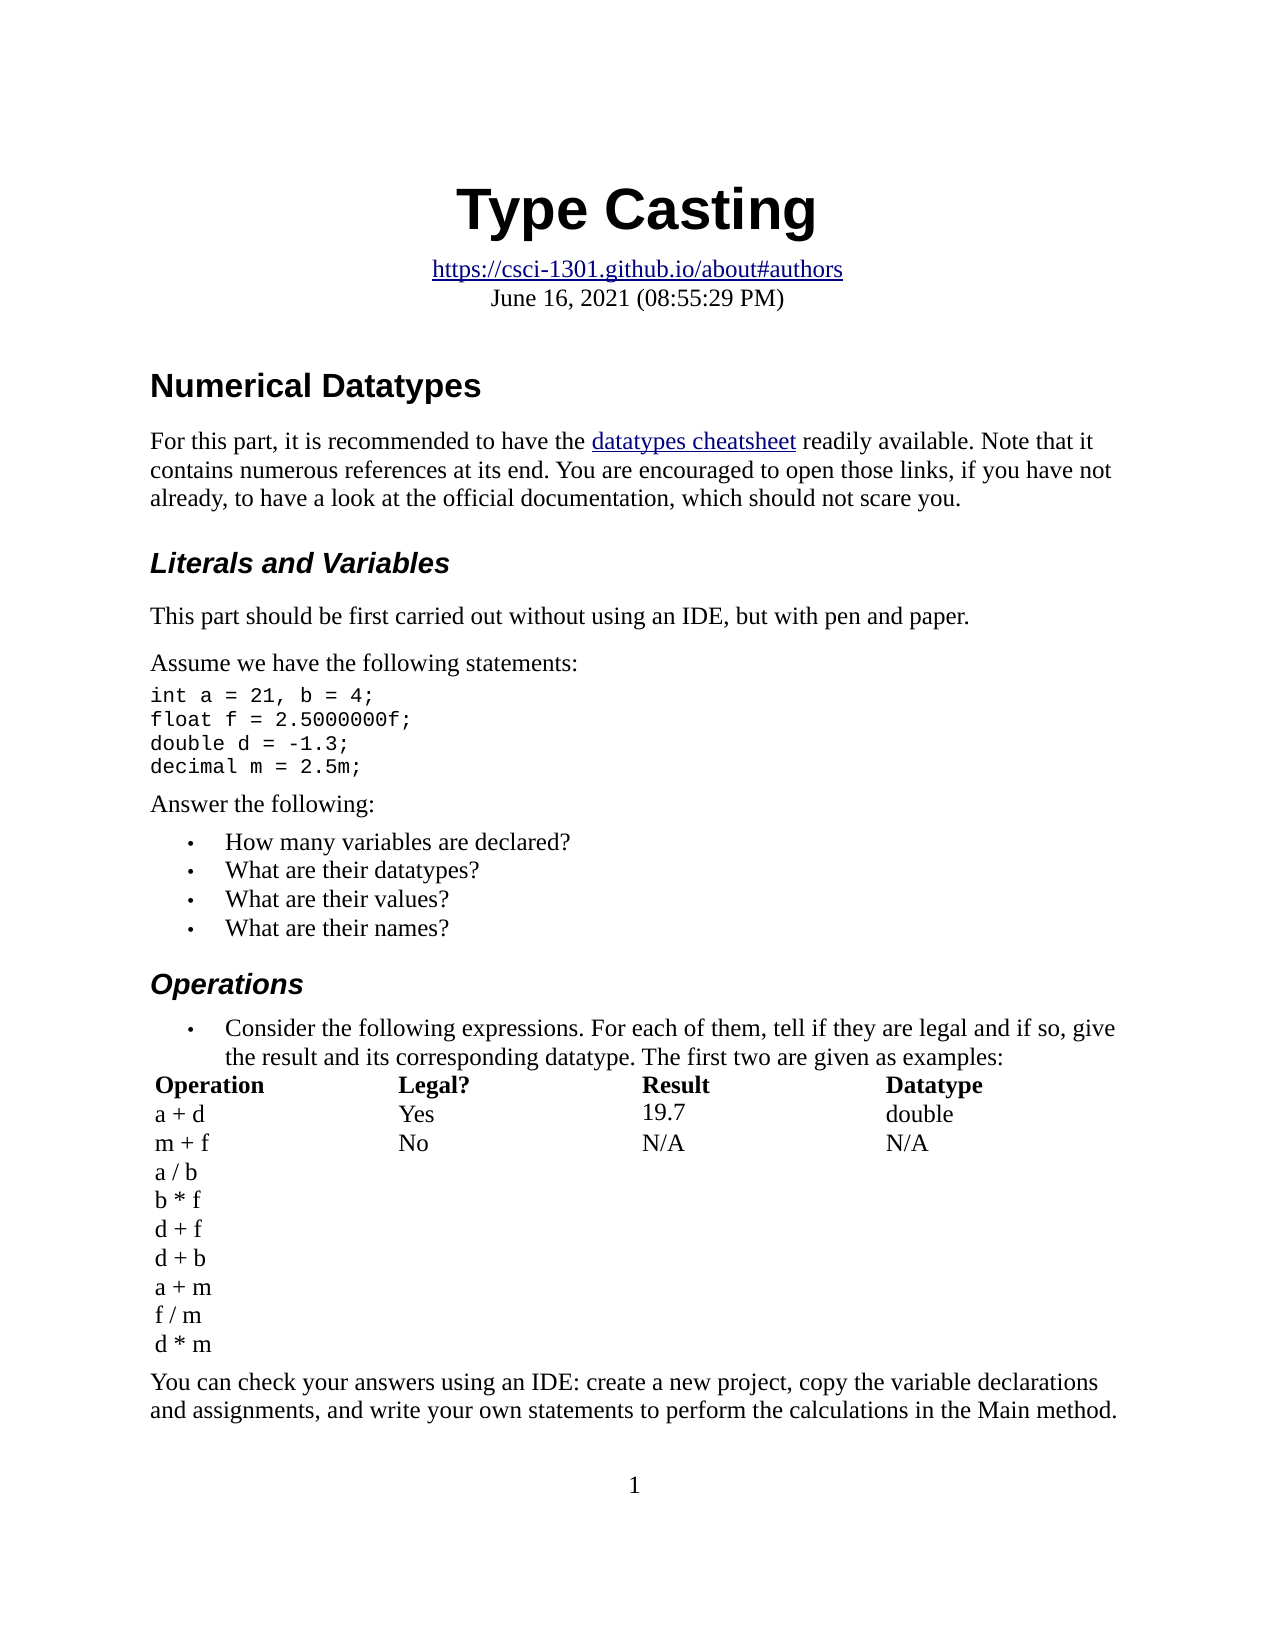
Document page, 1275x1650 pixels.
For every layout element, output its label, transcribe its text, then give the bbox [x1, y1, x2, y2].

table_cell [881, 1272, 1125, 1300]
text June 16, 2021 (08:55:29 PM) [150, 283, 1125, 312]
subtitle Literals and Variables [150, 546, 1125, 580]
text decimal m = 2.5m; [150, 756, 1125, 780]
table_cell [394, 1157, 637, 1185]
list How many variables are declared? [187, 827, 1125, 856]
subtitle Operations [150, 967, 1125, 1000]
table_cell [638, 1185, 881, 1214]
table_cell [881, 1214, 1125, 1243]
table_cell [638, 1099, 881, 1128]
list Consider the following expressions. For each of them, tell if they are legal and if so, give the result and its corresponding datatype. The first two are given as examples: [187, 1013, 1125, 1070]
table_cell [881, 1329, 1125, 1358]
table_cell d * m [150, 1329, 394, 1358]
table_cell N/A [638, 1128, 881, 1157]
table_cell [394, 1300, 637, 1329]
table_cell a + d [150, 1099, 394, 1128]
table_header Legal? [394, 1070, 637, 1099]
table_cell a + m [150, 1272, 394, 1300]
text float f = 2.5000000f; [150, 709, 1125, 733]
table_header Datatype [881, 1070, 1125, 1099]
table_cell [394, 1214, 637, 1243]
text Assume we have the following statements: [150, 648, 1125, 677]
table_cell b * f [150, 1185, 394, 1214]
table_cell d + b [150, 1243, 394, 1272]
table_cell [638, 1214, 881, 1243]
list What are their datatypes? [187, 856, 1125, 884]
text This part should be first carried out without using an IDE, but with pen and paper. [150, 601, 1125, 630]
table_cell [881, 1243, 1125, 1272]
text You can check your answers using an IDE: create a new project, copy the variable declarations and assignments, and write your own statements to perform the calculations in the Main method. [150, 1367, 1125, 1424]
table_cell double [881, 1099, 1125, 1128]
table_cell [394, 1185, 637, 1214]
table_cell m + f [150, 1128, 394, 1157]
subtitle Numerical Datatypes [150, 366, 1125, 404]
text https://csci-1301.github.io/about#authors [150, 254, 1125, 283]
table_cell [638, 1272, 881, 1300]
text double d = -1.3; [150, 733, 1125, 756]
table_cell [881, 1300, 1125, 1329]
table_cell [394, 1272, 637, 1300]
table_header Result [638, 1070, 881, 1099]
table_cell N/A [881, 1128, 1125, 1157]
table_cell [638, 1329, 881, 1358]
table_cell [638, 1300, 881, 1329]
table_cell Yes [394, 1099, 637, 1128]
table_cell No [394, 1128, 637, 1157]
table_cell a / b [150, 1157, 394, 1185]
table_cell [881, 1157, 1125, 1185]
table_cell f / m [150, 1300, 394, 1329]
text For this part, it is recommended to have the datatypes cheatsheet readily available. Note that it contains numerous references at its end. You are encouraged to open those links, if you have not already, to have a look at the official documentation, which should not scare you. [150, 426, 1125, 512]
title Type Casting [150, 175, 1125, 242]
table_cell [638, 1157, 881, 1185]
table_cell [638, 1243, 881, 1272]
text Answer the following: [150, 789, 1125, 818]
table_cell [394, 1243, 637, 1272]
table_cell [881, 1185, 1125, 1214]
table_cell [394, 1329, 637, 1358]
table_cell d + f [150, 1214, 394, 1243]
list What are their names? [187, 913, 1125, 942]
table_header Operation [150, 1070, 394, 1099]
text int a = 21, b = 4; [150, 686, 1125, 709]
list What are their values? [187, 884, 1125, 913]
